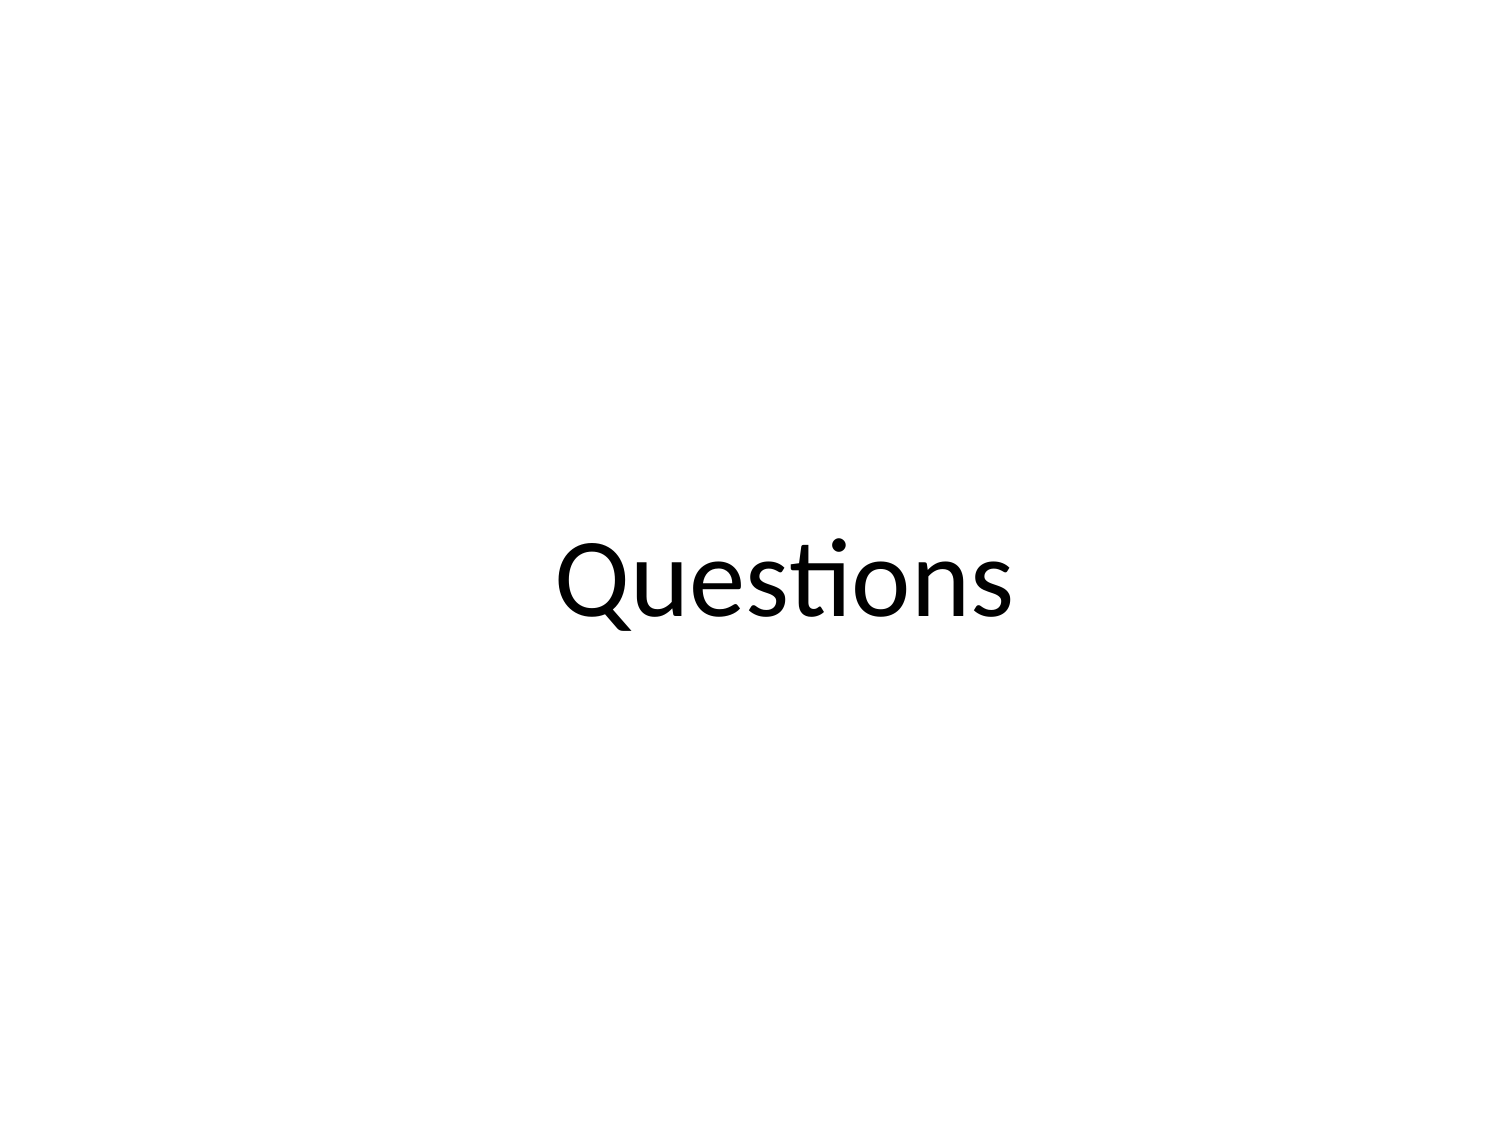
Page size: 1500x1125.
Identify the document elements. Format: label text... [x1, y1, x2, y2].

list Questions [75, 262, 1426, 1006]
